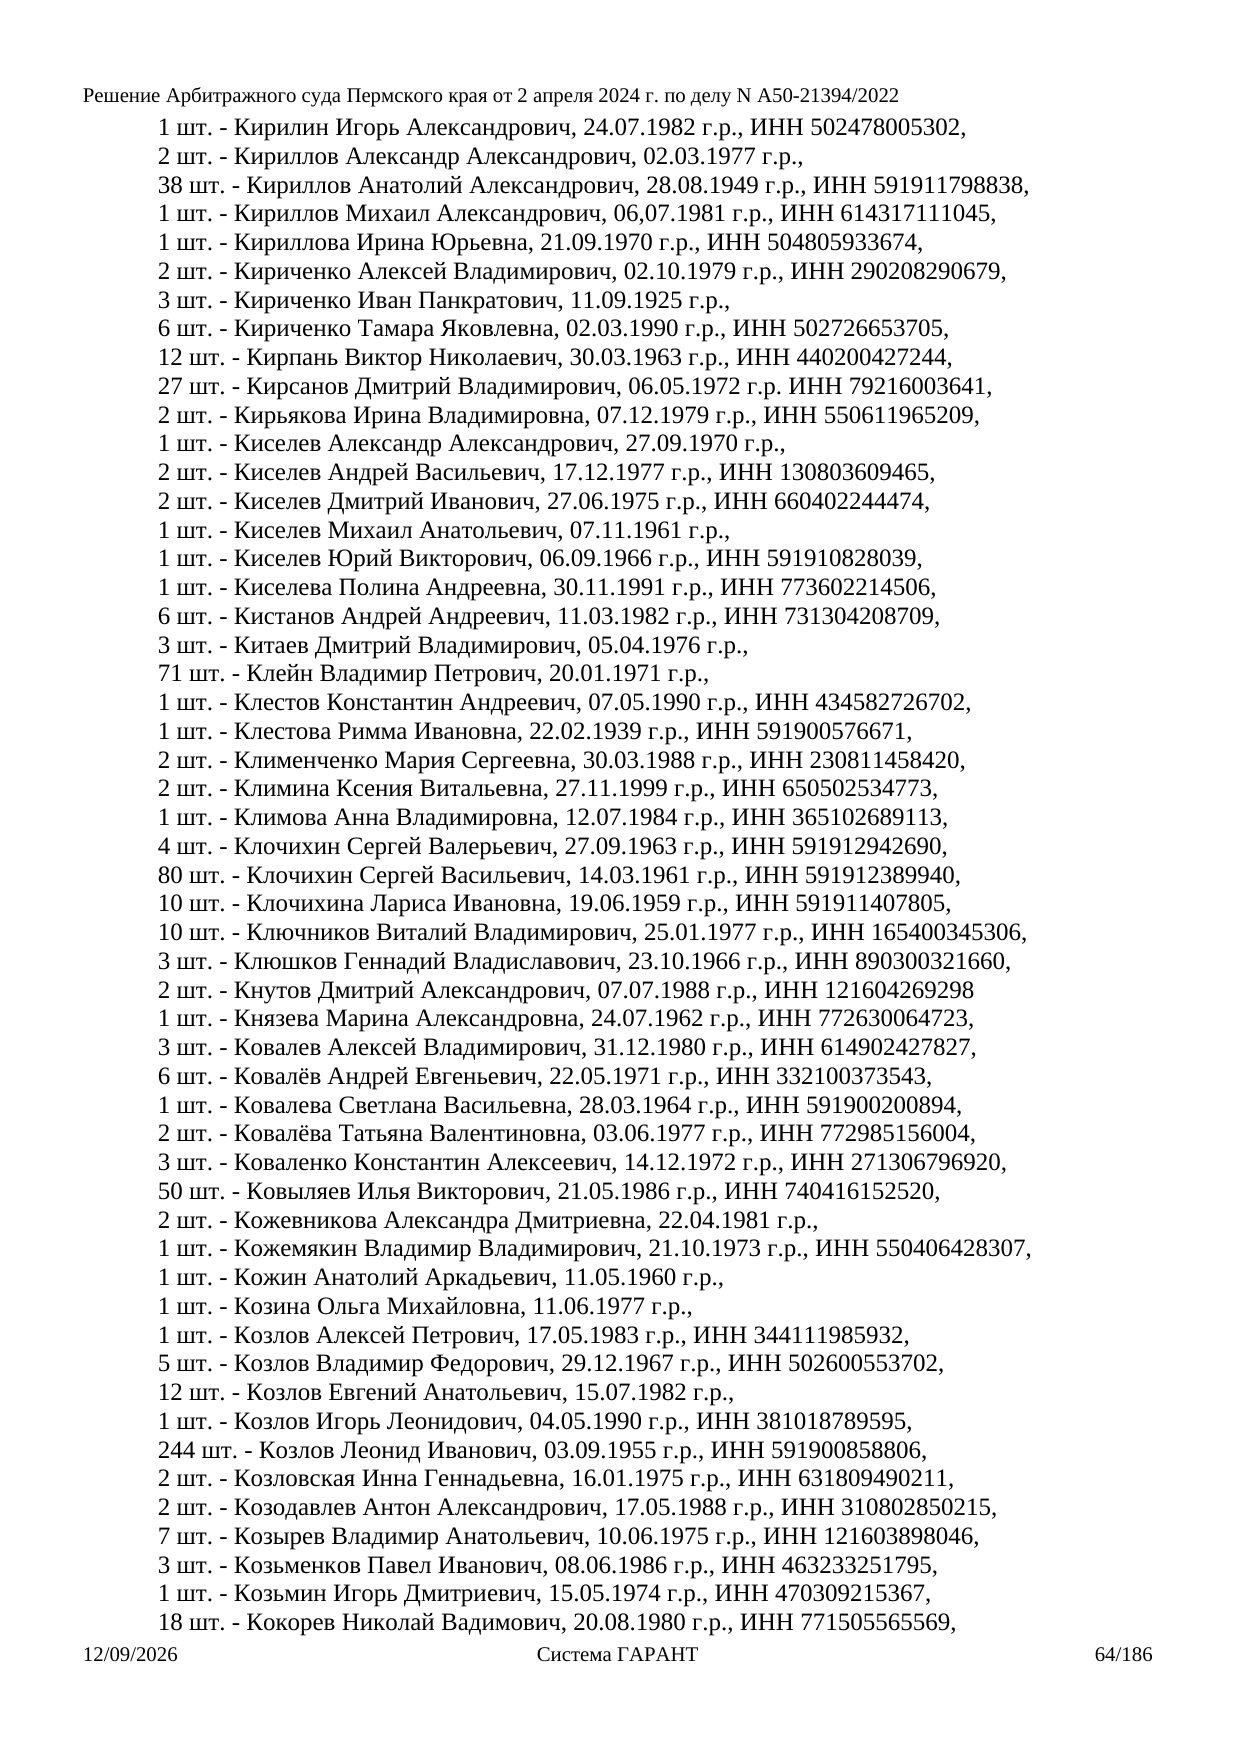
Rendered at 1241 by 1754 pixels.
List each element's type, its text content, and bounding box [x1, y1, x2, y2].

text 3 шт. - Козьменков Павел Иванович, 08.06.1986 г.р., ИНН 463233251795, [83, 1550, 1157, 1578]
text 2 шт. - Климина Ксения Витальевна, 27.11.1999 г.р., ИНН 650502534773, [83, 773, 1157, 802]
text 10 шт. - Клочихина Лариса Ивановна, 19.06.1959 г.р., ИНН 591911407805, [83, 888, 1157, 917]
text 1 шт. - Киселев Михаил Анатольевич, 07.11.1961 г.р., [83, 515, 1157, 543]
text 6 шт. - Ковалёв Андрей Евгеньевич, 22.05.1971 г.р., ИНН 332100373543, [83, 1061, 1157, 1090]
text 50 шт. - Ковыляев Илья Викторович, 21.05.1986 г.р., ИНН 740416152520, [83, 1176, 1157, 1205]
text 1 шт. - Козьмин Игорь Дмитриевич, 15.05.1974 г.р., ИНН 470309215367, [83, 1578, 1157, 1607]
text 5 шт. - Козлов Владимир Федорович, 29.12.1967 г.р., ИНН 502600553702, [83, 1348, 1157, 1377]
text 3 шт. - Кириченко Иван Панкратович, 11.09.1925 г.р., [83, 285, 1157, 313]
text 2 шт. - Кириченко Алексей Владимирович, 02.10.1979 г.р., ИНН 290208290679, [83, 256, 1157, 285]
text 12 шт. - Козлов Евгений Анатольевич, 15.07.1982 г.р., [83, 1377, 1157, 1406]
text 1 шт. - Козлов Игорь Леонидович, 04.05.1990 г.р., ИНН 381018789595, [83, 1406, 1157, 1435]
text 6 шт. - Кистанов Андрей Андреевич, 11.03.1982 г.р., ИНН 731304208709, [83, 601, 1157, 630]
text 6 шт. - Кириченко Тамара Яковлевна, 02.03.1990 г.р., ИНН 502726653705, [83, 313, 1157, 342]
text 3 шт. - Клюшков Геннадий Владиславович, 23.10.1966 г.р., ИНН 890300321660, [83, 946, 1157, 975]
text 27 шт. - Кирсанов Дмитрий Владимирович, 06.05.1972 г.р. ИНН 79216003641, [83, 371, 1157, 400]
text 1 шт. - Козлов Алексей Петрович, 17.05.1983 г.р., ИНН 344111985932, [83, 1320, 1157, 1348]
text 2 шт. - Козловская Инна Геннадьевна, 16.01.1975 г.р., ИНН 631809490211, [83, 1463, 1157, 1492]
text 80 шт. - Клочихин Сергей Васильевич, 14.03.1961 г.р., ИНН 591912389940, [83, 860, 1157, 888]
text 2 шт. - Ковалёва Татьяна Валентиновна, 03.06.1977 г.р., ИНН 772985156004, [83, 1118, 1157, 1147]
text 2 шт. - Киселев Андрей Васильевич, 17.12.1977 г.р., ИНН 130803609465, [83, 457, 1157, 486]
text 2 шт. - Козодавлев Антон Александрович, 17.05.1988 г.р., ИНН 310802850215, [83, 1492, 1157, 1521]
text 1 шт. - Киселев Александр Александрович, 27.09.1970 г.р., [83, 428, 1157, 457]
text 1 шт. - Козина Ольга Михайловна, 11.06.1977 г.р., [83, 1291, 1157, 1320]
text 1 шт. - Киселев Юрий Викторович, 06.09.1966 г.р., ИНН 591910828039, [83, 543, 1157, 572]
text 2 шт. - Киселев Дмитрий Иванович, 27.06.1975 г.р., ИНН 660402244474, [83, 486, 1157, 515]
text 3 шт. - Китаев Дмитрий Владимирович, 05.04.1976 г.р., [83, 630, 1157, 658]
text 2 шт. - Кириллов Александр Александрович, 02.03.1977 г.р., [83, 141, 1157, 170]
text 1 шт. - Кожемякин Владимир Владимирович, 21.10.1973 г.р., ИНН 550406428307, [83, 1233, 1157, 1262]
text 1 шт. - Кириллова Ирина Юрьевна, 21.09.1970 г.р., ИНН 504805933674, [83, 227, 1157, 256]
text 1 шт. - Климова Анна Владимировна, 12.07.1984 г.р., ИНН 365102689113, [83, 802, 1157, 831]
text 2 шт. - Кнутов Дмитрий Александрович, 07.07.1988 г.р., ИНН 121604269298 [83, 975, 1157, 1003]
text 1 шт. - Клестов Константин Андреевич, 07.05.1990 г.р., ИНН 434582726702, [83, 687, 1157, 716]
text 71 шт. - Клейн Владимир Петрович, 20.01.1971 г.р., [83, 658, 1157, 687]
text 4 шт. - Клочихин Сергей Валерьевич, 27.09.1963 г.р., ИНН 591912942690, [83, 831, 1157, 860]
text 38 шт. - Кириллов Анатолий Александрович, 28.08.1949 г.р., ИНН 591911798838, [83, 170, 1157, 198]
text 244 шт. - Козлов Леонид Иванович, 03.09.1955 г.р., ИНН 591900858806, [83, 1435, 1157, 1463]
text 1 шт. - Кирилин Игорь Александрович, 24.07.1982 г.р., ИНН 502478005302, [83, 112, 1157, 141]
text 1 шт. - Киселева Полина Андреевна, 30.11.1991 г.р., ИНН 773602214506, [83, 572, 1157, 601]
text 10 шт. - Ключников Виталий Владимирович, 25.01.1977 г.р., ИНН 165400345306, [83, 917, 1157, 946]
text 3 шт. - Ковалев Алексей Владимирович, 31.12.1980 г.р., ИНН 614902427827, [83, 1032, 1157, 1061]
text 1 шт. - Клестова Римма Ивановна, 22.02.1939 г.р., ИНН 591900576671, [83, 716, 1157, 745]
text 1 шт. - Князева Марина Александровна, 24.07.1962 г.р., ИНН 772630064723, [83, 1003, 1157, 1032]
text 2 шт. - Клименченко Мария Сергеевна, 30.03.1988 г.р., ИНН 230811458420, [83, 745, 1157, 773]
text 1 шт. - Кириллов Михаил Александрович, 06,07.1981 г.р., ИНН 614317111045, [83, 198, 1157, 227]
text 7 шт. - Козырев Владимир Анатольевич, 10.06.1975 г.р., ИНН 121603898046, [83, 1521, 1157, 1550]
text 2 шт. - Кирьякова Ирина Владимировна, 07.12.1979 г.р., ИНН 550611965209, [83, 400, 1157, 428]
text 2 шт. - Кожевникова Александра Дмитриевна, 22.04.1981 г.р., [83, 1205, 1157, 1233]
text 1 шт. - Кожин Анатолий Аркадьевич, 11.05.1960 г.р., [83, 1262, 1157, 1291]
text 1 шт. - Ковалева Светлана Васильевна, 28.03.1964 г.р., ИНН 591900200894, [83, 1090, 1157, 1118]
text 18 шт. - Кокорев Николай Вадимович, 20.08.1980 г.р., ИНН 771505565569, [83, 1607, 1157, 1636]
text 12 шт. - Кирпань Виктор Николаевич, 30.03.1963 г.р., ИНН 440200427244, [83, 342, 1157, 371]
text 3 шт. - Коваленко Константин Алексеевич, 14.12.1972 г.р., ИНН 271306796920, [83, 1147, 1157, 1176]
